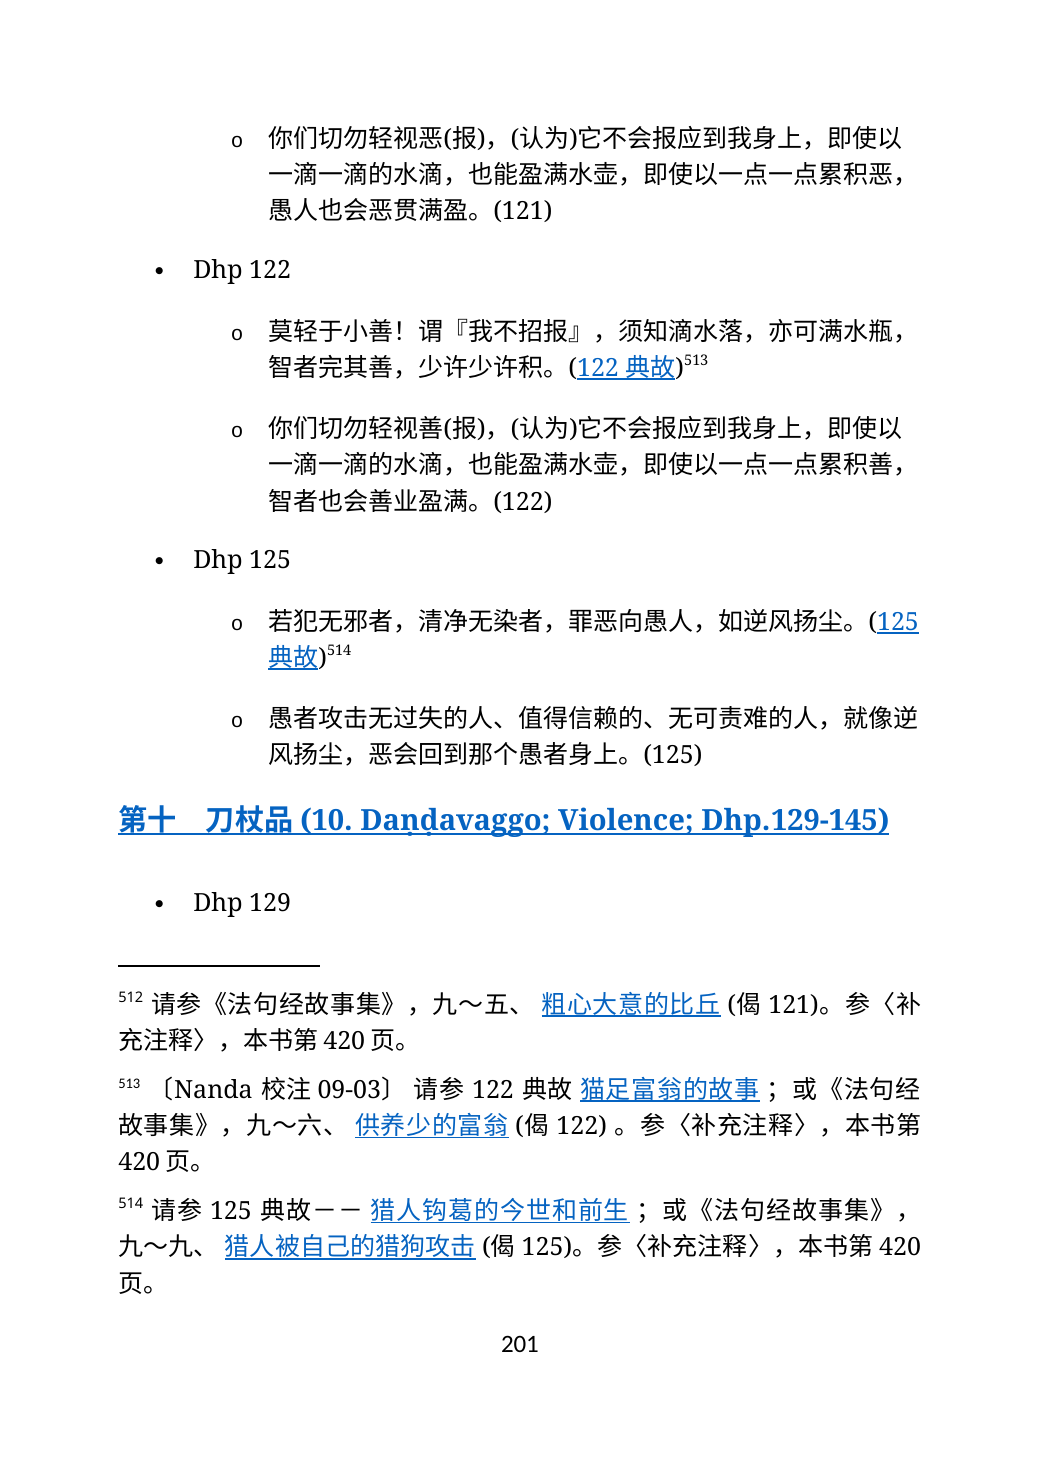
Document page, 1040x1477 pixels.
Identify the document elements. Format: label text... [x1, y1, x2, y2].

list 〔Nanda 校注09-03〕 请参 122 典故 猫足富翁的故事 ；或《法句经故事集》，九～六、 供养少的富翁 (偈 122) 。参〈补充注释〉，本书第420页。 [118, 1069, 921, 1178]
list 愚者攻击无过失的人、值得信赖的、无可责难的人，就像逆风扬尘，恶会回到那个愚者身上。(125) [231, 699, 921, 771]
list Dhp 125 [156, 542, 921, 576]
list Dhp 129 [156, 885, 921, 919]
list 你们切勿轻视恶(报)，(认为)它不会报应到我身上，即使以一滴一滴的水滴，也能盈满水壶，即使以一点一点累积恶，愚人也会恶贯满盈。(121) [231, 118, 921, 227]
subtitle 第十 刀杖品 (10. Daṇḍavaggo; Violence; Dhp.129-145) [118, 796, 921, 839]
list 若犯无邪者，清净无染者，罪恶向愚人，如逆风扬尘。(125典故) [231, 601, 921, 674]
list 莫轻于小善！谓『我不招报』，须知滴水落，亦可满水瓶，智者完其善，少许少许积。(122 典故) [231, 311, 921, 383]
list 你们切勿轻视善(报)，(认为)它不会报应到我身上，即使以一滴一滴的水滴，也能盈满水壶，即使以一点一点累积善，智者也会善业盈满。(122) [231, 408, 921, 517]
list 请参 125 典故－－ 猎人钩葛的今世和前生 ；或《法句经故事集》，九～九、 猎人被自己的猎狗攻击 (偈 125)。参〈补充注释〉，本书第420页。 [118, 1191, 921, 1299]
list Dhp 122 [156, 252, 921, 286]
list 请参《法句经故事集》，九～五、 粗心大意的比丘 (偈 121)。参〈补充注释〉，本书第420页。 [118, 984, 921, 1057]
